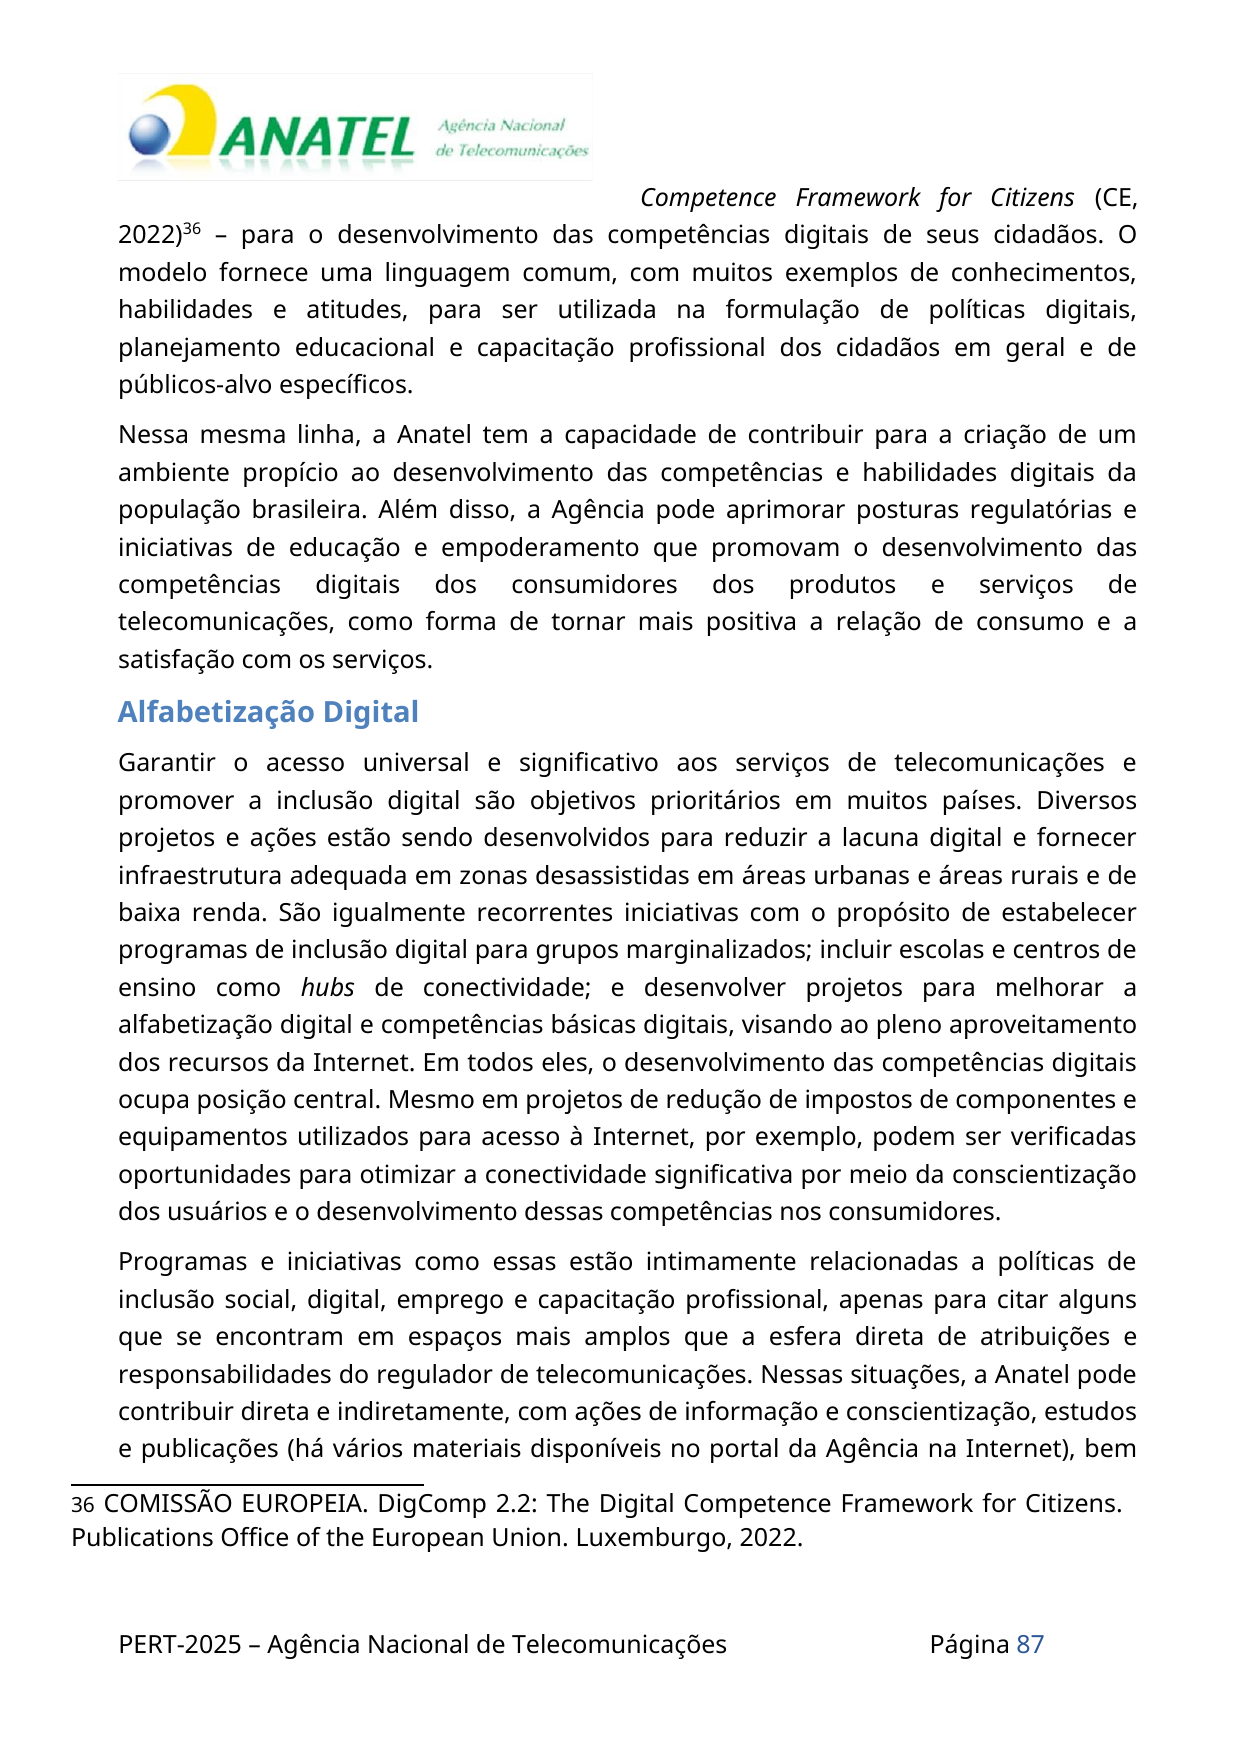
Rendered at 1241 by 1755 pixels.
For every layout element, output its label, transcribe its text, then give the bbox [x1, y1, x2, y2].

text Programas e iniciativas como essas estão intimamente relacionadas a políticas de inclusão social, digital, emprego e capacitação profissional, apenas para citar alguns que se encontram em espaços mais amplos que a esfera direta de atribuições e responsabilidades do regulador de telecomunicações. Nessas situações, a Anatel pode contribuir direta e indiretamente, com ações de informação e conscientização, estudos e publicações (há vários materiais disponíveis no portal da Agência na Internet), bem [118, 1244, 1138, 1465]
text COMISSÃO EUROPEIA. DigComp 2.2: The Digital Competence Framework for Citizens. Publications Office of the European Union. Luxemburgo, 2022. [71, 1486, 1124, 1554]
text Competence Framework for Citizens (CE, 2022) – para o desenvolvimento das competências digitais de seus cidadãos. O modelo fornece uma linguagem comum, com muitos exemplos de conhecimentos, habilidades e atitudes, para ser utilizada na formulação de políticas digitais, planejamento educacional e capacitação profissional dos cidadãos em geral e de públicos-alvo específicos. [118, 180, 1138, 401]
text Nessa mesma linha, a Anatel tem a capacidade de contribuir para a criação de um ambiente propício ao desenvolvimento das competências e habilidades digitais da população brasileira. Além disso, a Agência pode aprimorar posturas regulatórias e iniciativas de educação e empoderamento que promovam o desenvolvimento das competências digitais dos consumidores dos produtos e serviços de telecomunicações, como forma de tornar mais positiva a relação de consumo e a satisfação com os serviços. [118, 417, 1138, 675]
subtitle Alfabetização Digital [117, 692, 1127, 731]
text Garantir o acesso universal e significativo aos serviços de telecomunicações e promover a inclusão digital são objetivos prioritários em muitos países. Diversos projetos e ações estão sendo desenvolvidos para reduzir a lacuna digital e fornecer infraestrutura adequada em zonas desassistidas em áreas urbanas e áreas rurais e de baixa renda. São igualmente recorrentes iniciativas com o propósito de estabelecer programas de inclusão digital para grupos marginalizados; incluir escolas e centros de ensino como hubs de conectividade; e desenvolver projetos para melhorar a alfabetização digital e competências básicas digitais, visando ao pleno aproveitamento dos recursos da Internet. Em todos eles, o desenvolvimento das competências digitais ocupa posição central. Mesmo em projetos de redução de impostos de componentes e equipamentos utilizados para acesso à Internet, por exemplo, podem ser verificadas oportunidades para otimizar a conectividade significativa por meio da conscientização dos usuários e o desenvolvimento dessas competências nos consumidores. [118, 745, 1138, 1228]
